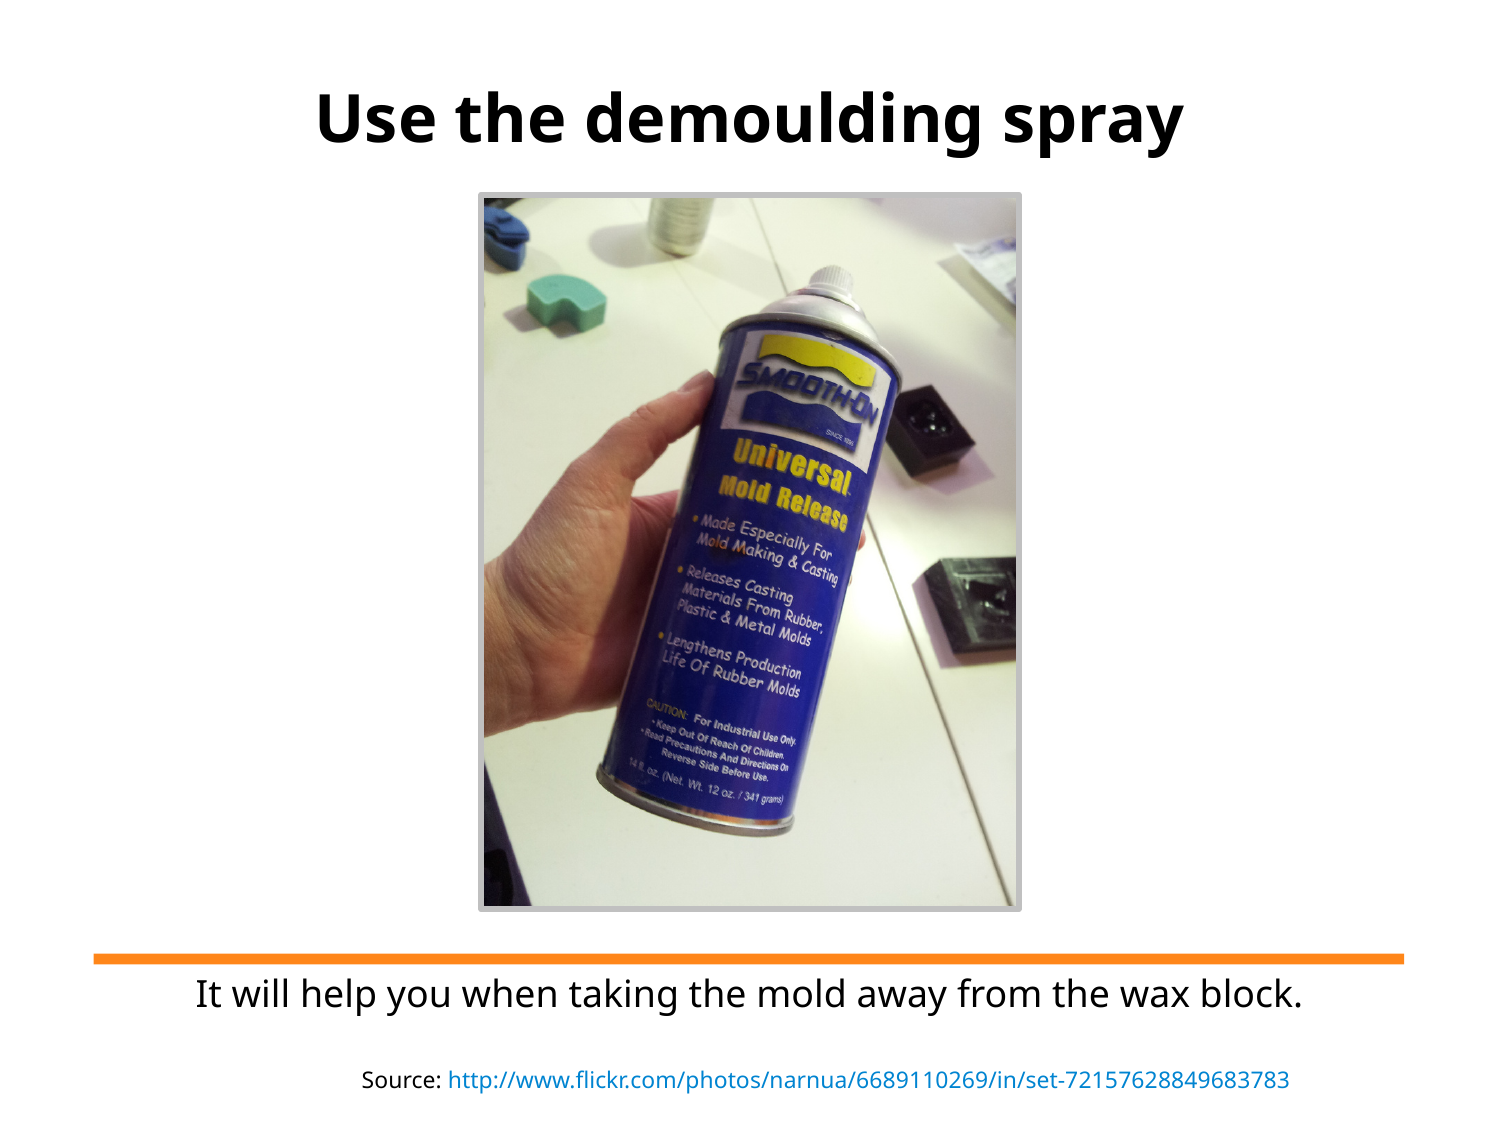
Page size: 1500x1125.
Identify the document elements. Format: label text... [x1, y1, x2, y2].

picture [0, 0, 1500, 1125]
text_box It will help you when taking the mold away from the wax block. [130, 960, 1370, 1024]
title Use the demoulding spray [75, 44, 1426, 188]
text_box Source: http://www.flickr.com/photos/narnua/6689110269/in/set-72157628849683783 [346, 1056, 1235, 1101]
